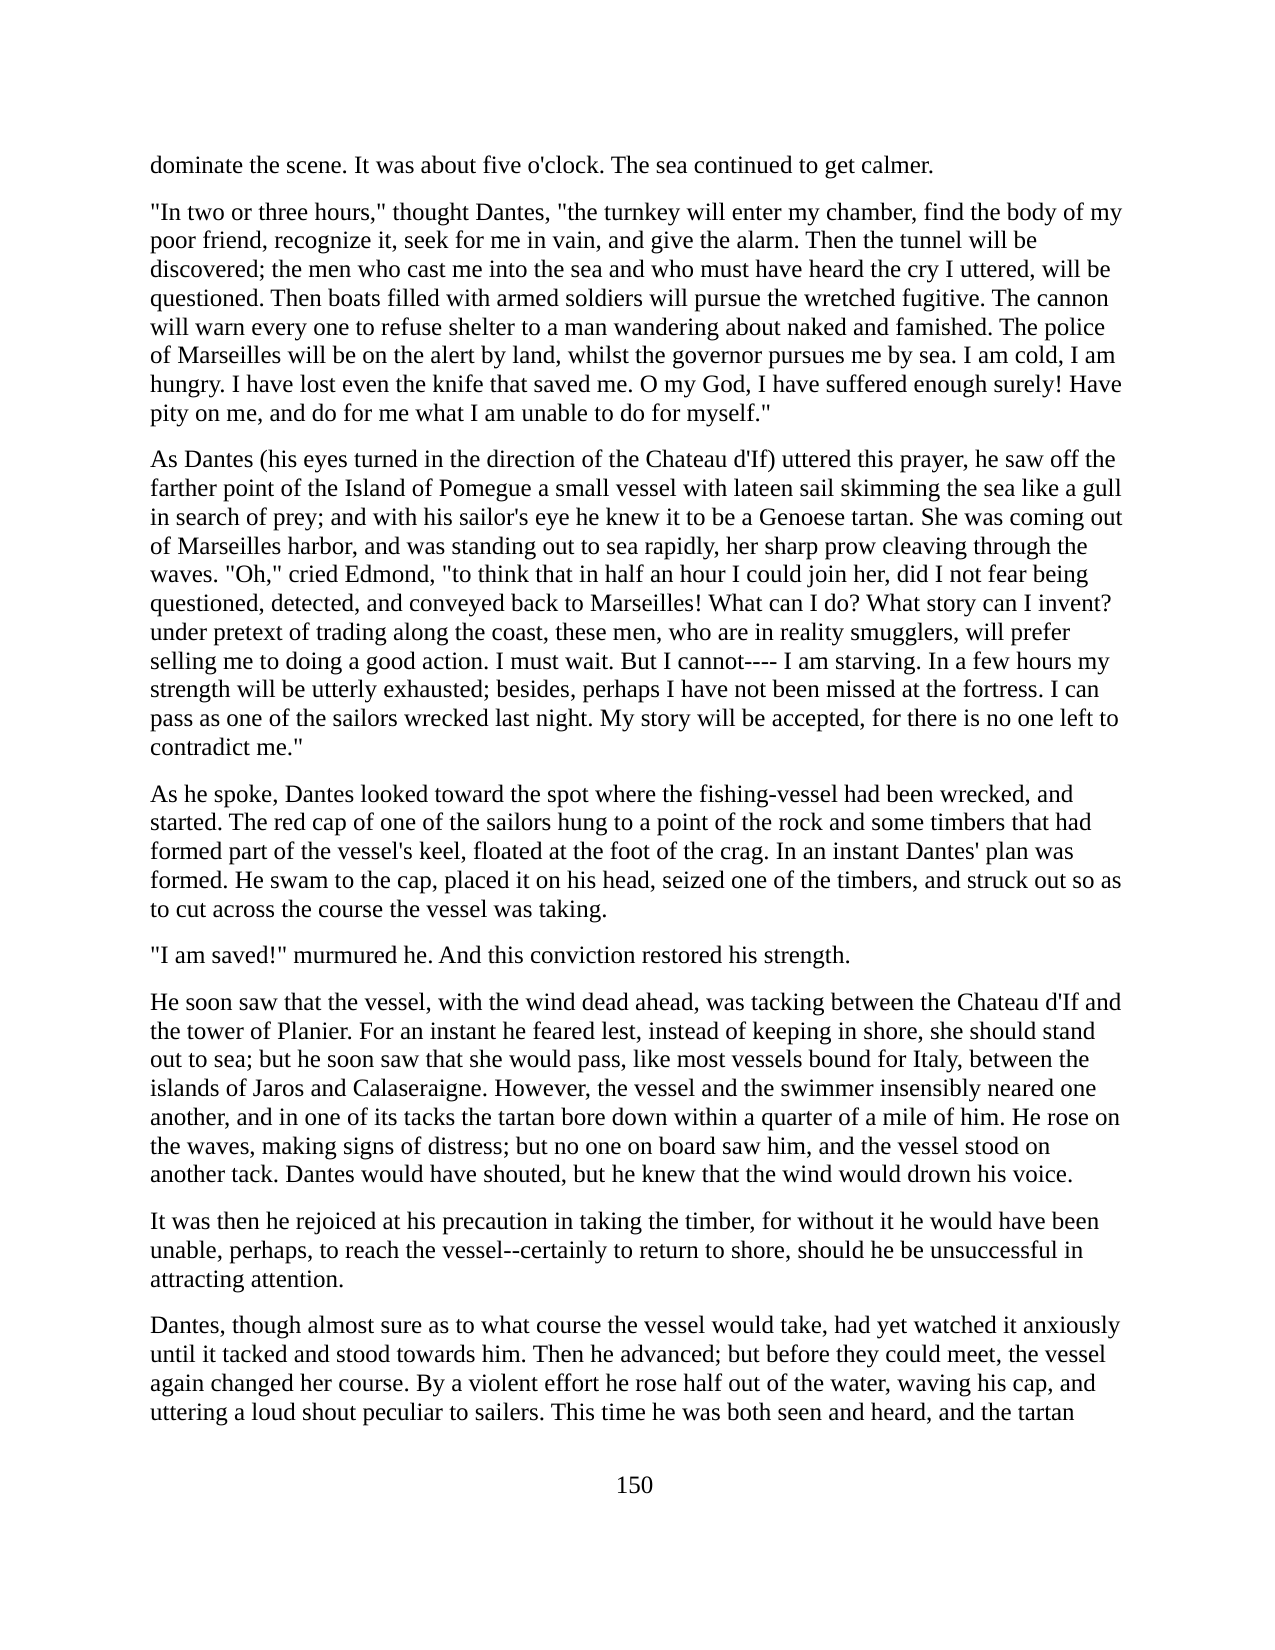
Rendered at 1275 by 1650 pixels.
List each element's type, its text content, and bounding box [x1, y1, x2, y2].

text As Dantes (his eyes turned in the direction of the Chateau d'If) uttered this prayer, he saw off the farther point of the Island of Pomegue a small vessel with lateen sail skimming the sea like a gull in search of prey; and with his sailor's eye he knew it to be a Genoese tartan. She was coming out of Marseilles harbor, and was standing out to sea rapidly, her sharp prow cleaving through the waves. "Oh," cried Edmond, "to think that in half an hour I could join her, did I not fear being questioned, detected, and conveyed back to Marseilles! What can I do? What story can I invent? under pretext of trading along the coast, these men, who are in reality smugglers, will prefer selling me to doing a good action. I must wait. But I cannot---- I am starving. In a few hours my strength will be utterly exhausted; besides, perhaps I have not been missed at the fortress. I can pass as one of the sailors wrecked last night. My story will be accepted, for there is no one left to contradict me." [150, 444, 1125, 761]
text He soon saw that the vessel, with the wind dead ahead, was tacking between the Chateau d'If and the tower of Planier. For an instant he feared lest, instead of keeping in shore, she should stand out to sea; but he soon saw that she would pass, like most vessels bound for Italy, between the islands of Jaros and Calaseraigne. However, the vessel and the swimmer insensibly neared one another, and in one of its tacks the tartan bore down within a quarter of a mile of him. He rose on the waves, making signs of distress; but no one on board saw him, and the vessel stood on another tack. Dantes would have shouted, but he knew that the wind would drown his voice. [150, 987, 1125, 1188]
text As he spoke, Dantes looked toward the spot where the fishing-vessel had been wrecked, and started. The red cap of one of the sailors hung to a point of the rock and some timbers that had formed part of the vessel's keel, floated at the foot of the crag. In an instant Dantes' plan was formed. He swam to the cap, placed it on his head, seized one of the timbers, and struck out so as to cut across the course the vessel was taking. [150, 779, 1125, 922]
text Dantes, though almost sure as to what course the vessel would take, had yet watched it anxiously until it tacked and stood towards him. Then he advanced; but before they could meet, the vessel again changed her course. By a violent effort he rose half out of the water, waving his cap, and uttering a loud shout peculiar to sailers. This time he was both seen and heard, and the tartan [150, 1310, 1125, 1425]
text "In two or three hours," thought Dantes, "the turnkey will enter my chamber, find the body of my poor friend, recognize it, seek for me in vain, and give the alarm. Then the tunnel will be discovered; the men who cast me into the sea and who must have heard the cry I uttered, will be questioned. Then boats filled with armed soldiers will pursue the wretched fugitive. The cannon will warn every one to refuse shelter to a man wandering about naked and famished. The police of Marseilles will be on the alert by land, whilst the governor pursues me by sea. I am cold, I am hungry. I have lost even the knife that saved me. O my God, I have suffered enough surely! Have pity on me, and do for me what I am unable to do for myself." [150, 197, 1125, 427]
text dominate the scene. It was about five o'clock. The sea continued to get calmer. [150, 150, 1125, 179]
text "I am saved!" murmured he. And this conviction restored his strength. [150, 940, 1125, 969]
text It was then he rejoiced at his precaution in taking the timber, for without it he would have been unable, perhaps, to reach the vessel--certainly to return to shore, should he be unsuccessful in attracting attention. [150, 1206, 1125, 1292]
